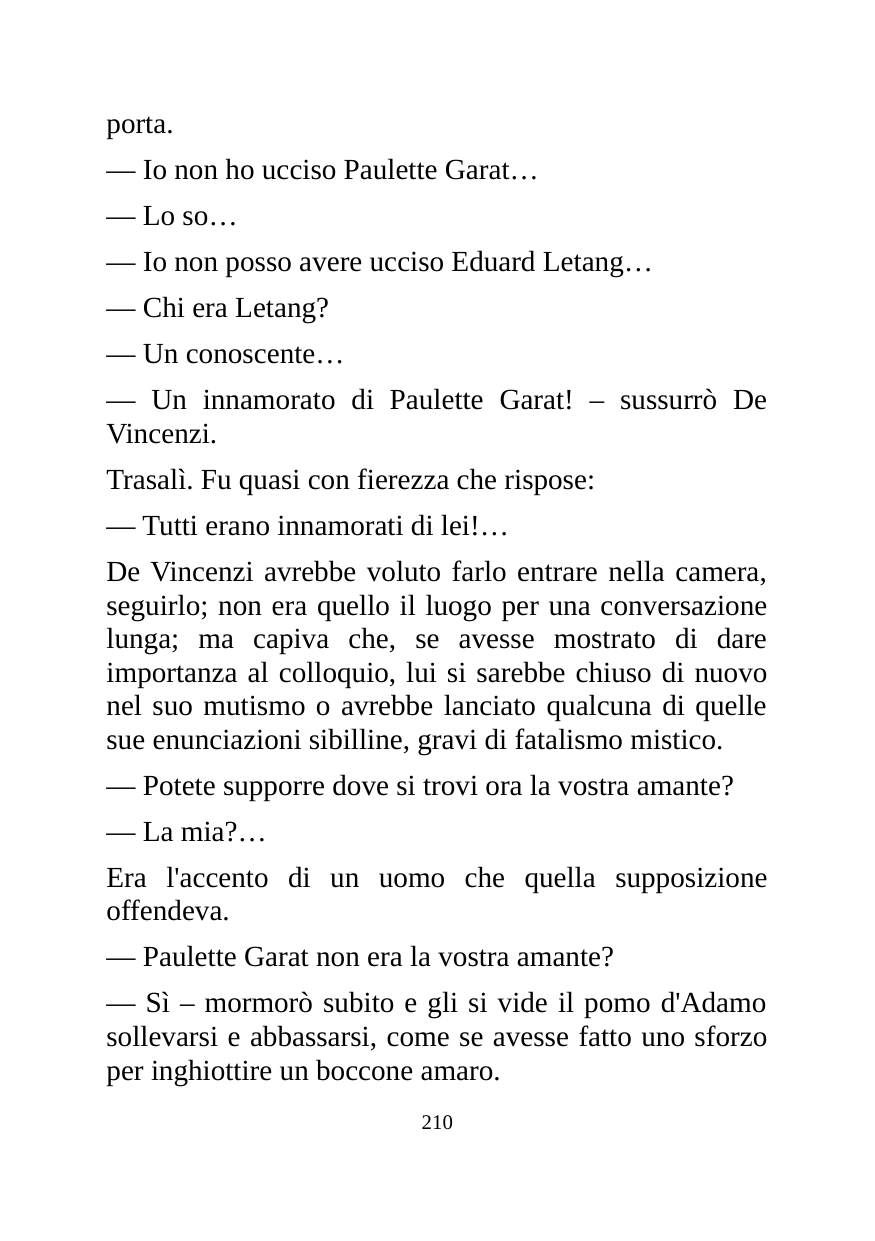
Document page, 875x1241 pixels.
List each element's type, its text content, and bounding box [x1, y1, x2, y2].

text De Vincenzi avrebbe voluto farlo entrare nella camera, seguirlo; non era quello il luogo per una conversazione lunga; ma capiva che, se avesse mostrato di dare importanza al colloquio, lui si sarebbe chiuso di nuovo nel suo mutismo o avrebbe lanciato qualcuna di quelle sue enunciazioni sibilline, gravi di fatalismo mistico. [106, 554, 768, 755]
text — Tutti erano innamorati di lei!… [106, 508, 768, 542]
text — Io non posso avere ucciso Eduard Letang… [106, 244, 768, 278]
text Era l'accento di un uomo che quella supposizione offendeva. [106, 860, 768, 927]
text — Un innamorato di Paulette Garat! – sussurrò De Vincenzi. [106, 382, 768, 449]
text — Chi era Letang? [106, 290, 768, 324]
text — Paulette Garat non era la vostra amante? [106, 939, 768, 973]
text — Io non ho ucciso Paulette Garat… [106, 152, 768, 186]
text porta. [106, 106, 768, 140]
text — La mia?… [106, 814, 768, 847]
text Trasalì. Fu quasi con fierezza che rispose: [106, 462, 768, 496]
text — Un conoscente… [106, 336, 768, 370]
text — Lo so… [106, 198, 768, 232]
text — Potete supporre dove si trovi ora la vostra amante? [106, 768, 768, 801]
text — Sì – mormorò subito e gli si vide il pomo d'Adamo sollevarsi e abbassarsi, come se avesse fatto uno sforzo per inghiottire un boccone amaro. [106, 986, 768, 1086]
